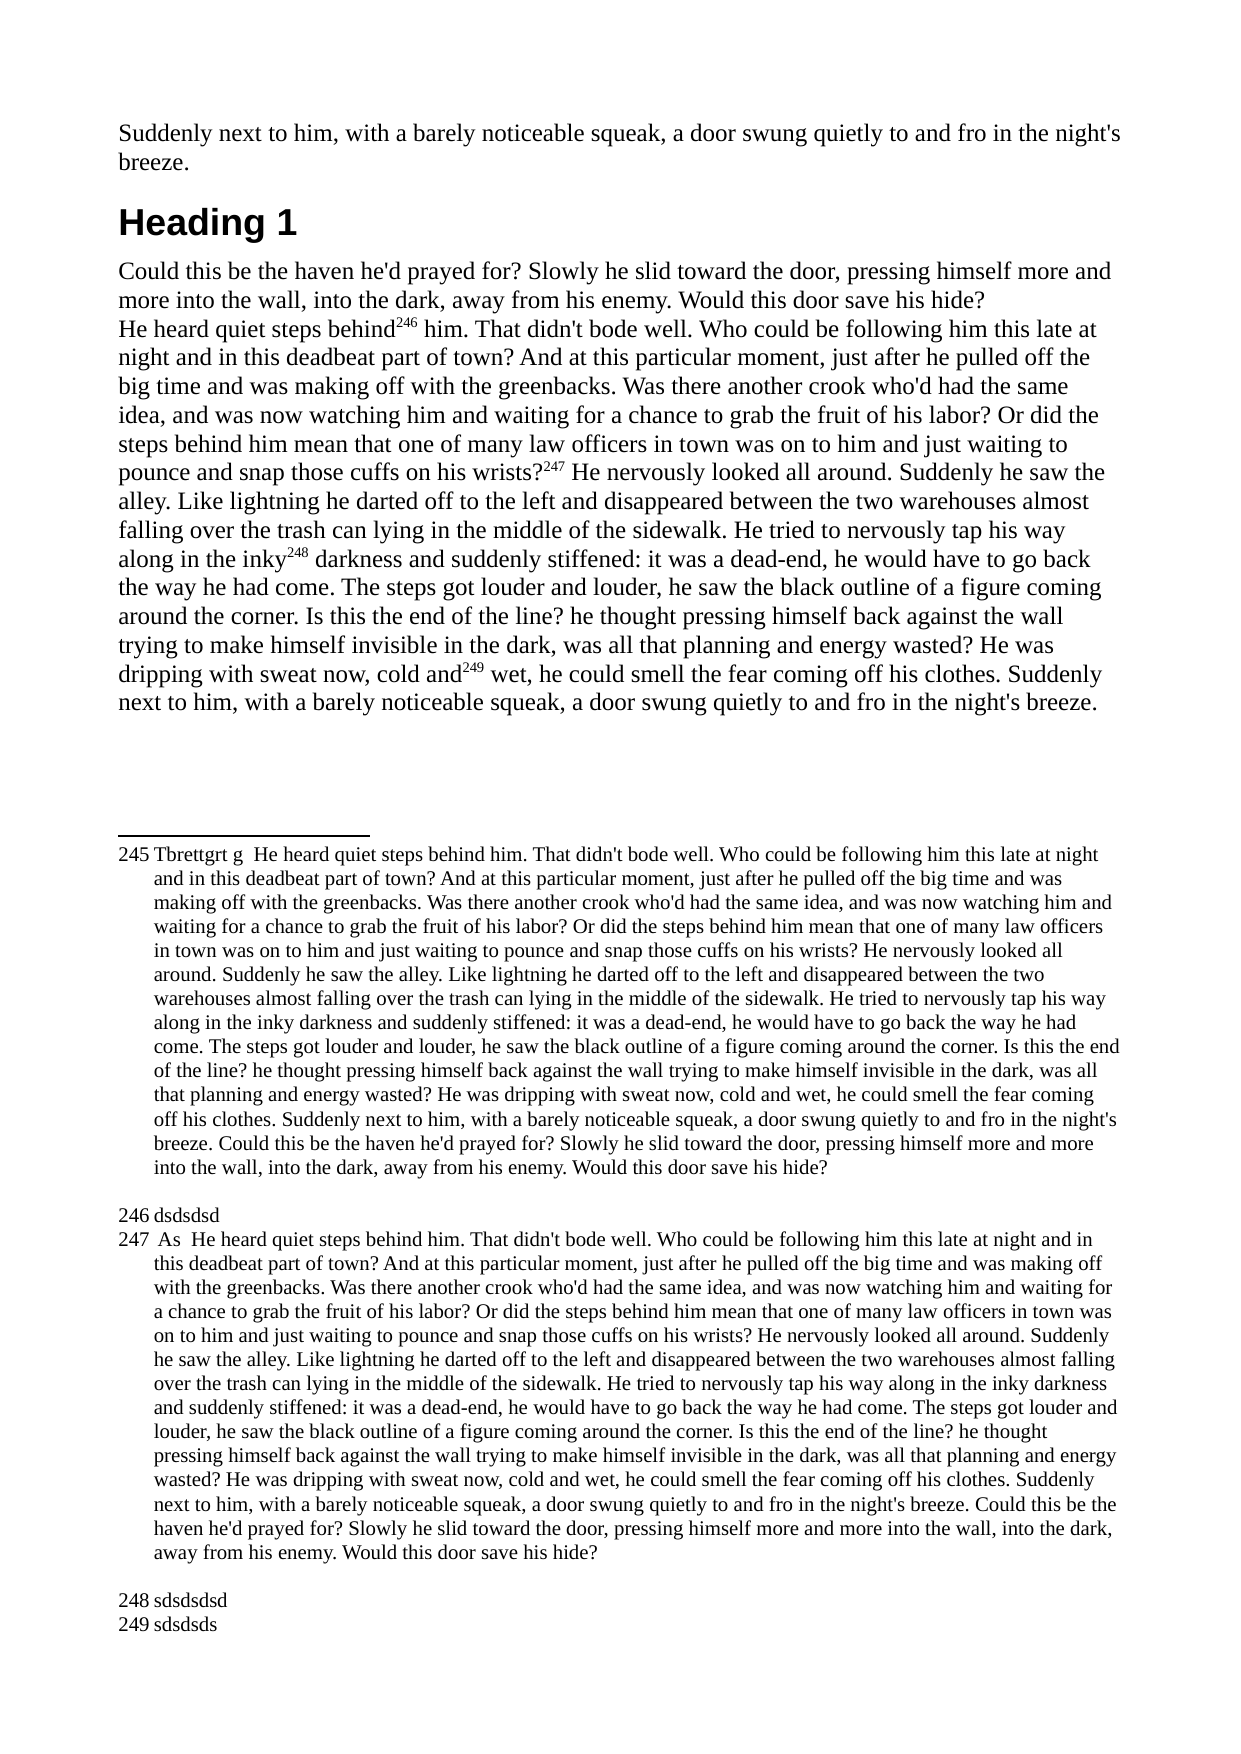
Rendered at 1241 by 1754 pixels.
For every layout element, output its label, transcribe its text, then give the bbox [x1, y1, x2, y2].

text He heard quiet steps behind him. That didn't bode well. Who could be following him this late at night and in this deadbeat part of town? And at this particular moment, just after he pulled off the big time and was making off with the greenbacks. Was there another crook who'd had the same idea, and was now watching him and waiting for a chance to grab the fruit of his labor? Or did the steps behind him mean that one of many law officers in town was on to him and just waiting to pounce and snap those cuffs on his wrists? He nervously looked all around. Suddenly he saw the alley. Like lightning he darted off to the left and disappeared between the two warehouses almost falling over the trash can lying in the middle of the sidewalk. He tried to nervously tap his way along in the inky darkness and suddenly stiffened: it was a dead-end, he would have to go back the way he had come. The steps got louder and louder, he saw the black outline of a figure coming around the corner. Is this the end of the line? he thought pressing himself back against the wall trying to make himself invisible in the dark, was all that planning and energy wasted? He was dripping with sweat now, cold and wet, he could smell the fear coming off his clothes. Suddenly next to him, with a barely noticeable squeak, a door swung quietly to and fro in the night's breeze. [118, 314, 1122, 716]
subtitle Heading 1 [118, 201, 1122, 244]
text sdsdsds [118, 1612, 1122, 1636]
text dsdsdsd [118, 1203, 1122, 1227]
text Could this be the haven he'd prayed for? Slowly he slid toward the door, pressing himself more and more into the wall, into the dark, away from his enemy. Would this door save his hide? [118, 256, 1122, 314]
text sdsdsdsd [118, 1588, 1122, 1612]
text Tbrettgrt g He heard quiet steps behind him. That didn't bode well. Who could be following him this late at night and in this deadbeat part of town? And at this particular moment, just after he pulled off the big time and was making off with the greenbacks. Was there another crook who'd had the same idea, and was now watching him and waiting for a chance to grab the fruit of his labor? Or did the steps behind him mean that one of many law officers in town was on to him and just waiting to pounce and snap those cuffs on his wrists? He nervously looked all around. Suddenly he saw the alley. Like lightning he darted off to the left and disappeared between the two warehouses almost falling over the trash can lying in the middle of the sidewalk. He tried to nervously tap his way along in the inky darkness and suddenly stiffened: it was a dead-end, he would have to go back the way he had come. The steps got louder and louder, he saw the black outline of a figure coming around the corner. Is this the end of the line? he thought pressing himself back against the wall trying to make himself invisible in the dark, was all that planning and energy wasted? He was dripping with sweat now, cold and wet, he could smell the fear coming off his clothes. Suddenly next to him, with a barely noticeable squeak, a door swung quietly to and fro in the night's breeze. Could this be the haven he'd prayed for? Slowly he slid toward the door, pressing himself more and more into the wall, into the dark, away from his enemy. Would this door save his hide? [118, 842, 1122, 1179]
text As He heard quiet steps behind him. That didn't bode well. Who could be following him this late at night and in this deadbeat part of town? And at this particular moment, just after he pulled off the big time and was making off with the greenbacks. Was there another crook who'd had the same idea, and was now watching him and waiting for a chance to grab the fruit of his labor? Or did the steps behind him mean that one of many law officers in town was on to him and just waiting to pounce and snap those cuffs on his wrists? He nervously looked all around. Suddenly he saw the alley. Like lightning he darted off to the left and disappeared between the two warehouses almost falling over the trash can lying in the middle of the sidewalk. He tried to nervously tap his way along in the inky darkness and suddenly stiffened: it was a dead-end, he would have to go back the way he had come. The steps got louder and louder, he saw the black outline of a figure coming around the corner. Is this the end of the line? he thought pressing himself back against the wall trying to make himself invisible in the dark, was all that planning and energy wasted? He was dripping with sweat now, cold and wet, he could smell the fear coming off his clothes. Suddenly next to him, with a barely noticeable squeak, a door swung quietly to and fro in the night's breeze. Could this be the haven he'd prayed for? Slowly he slid toward the door, pressing himself more and more into the wall, into the dark, away from his enemy. Would this door save his hide? [118, 1227, 1122, 1564]
text Suddenly next to him, with a barely noticeable squeak, a door swung quietly to and fro in the night's breeze. [118, 118, 1122, 176]
